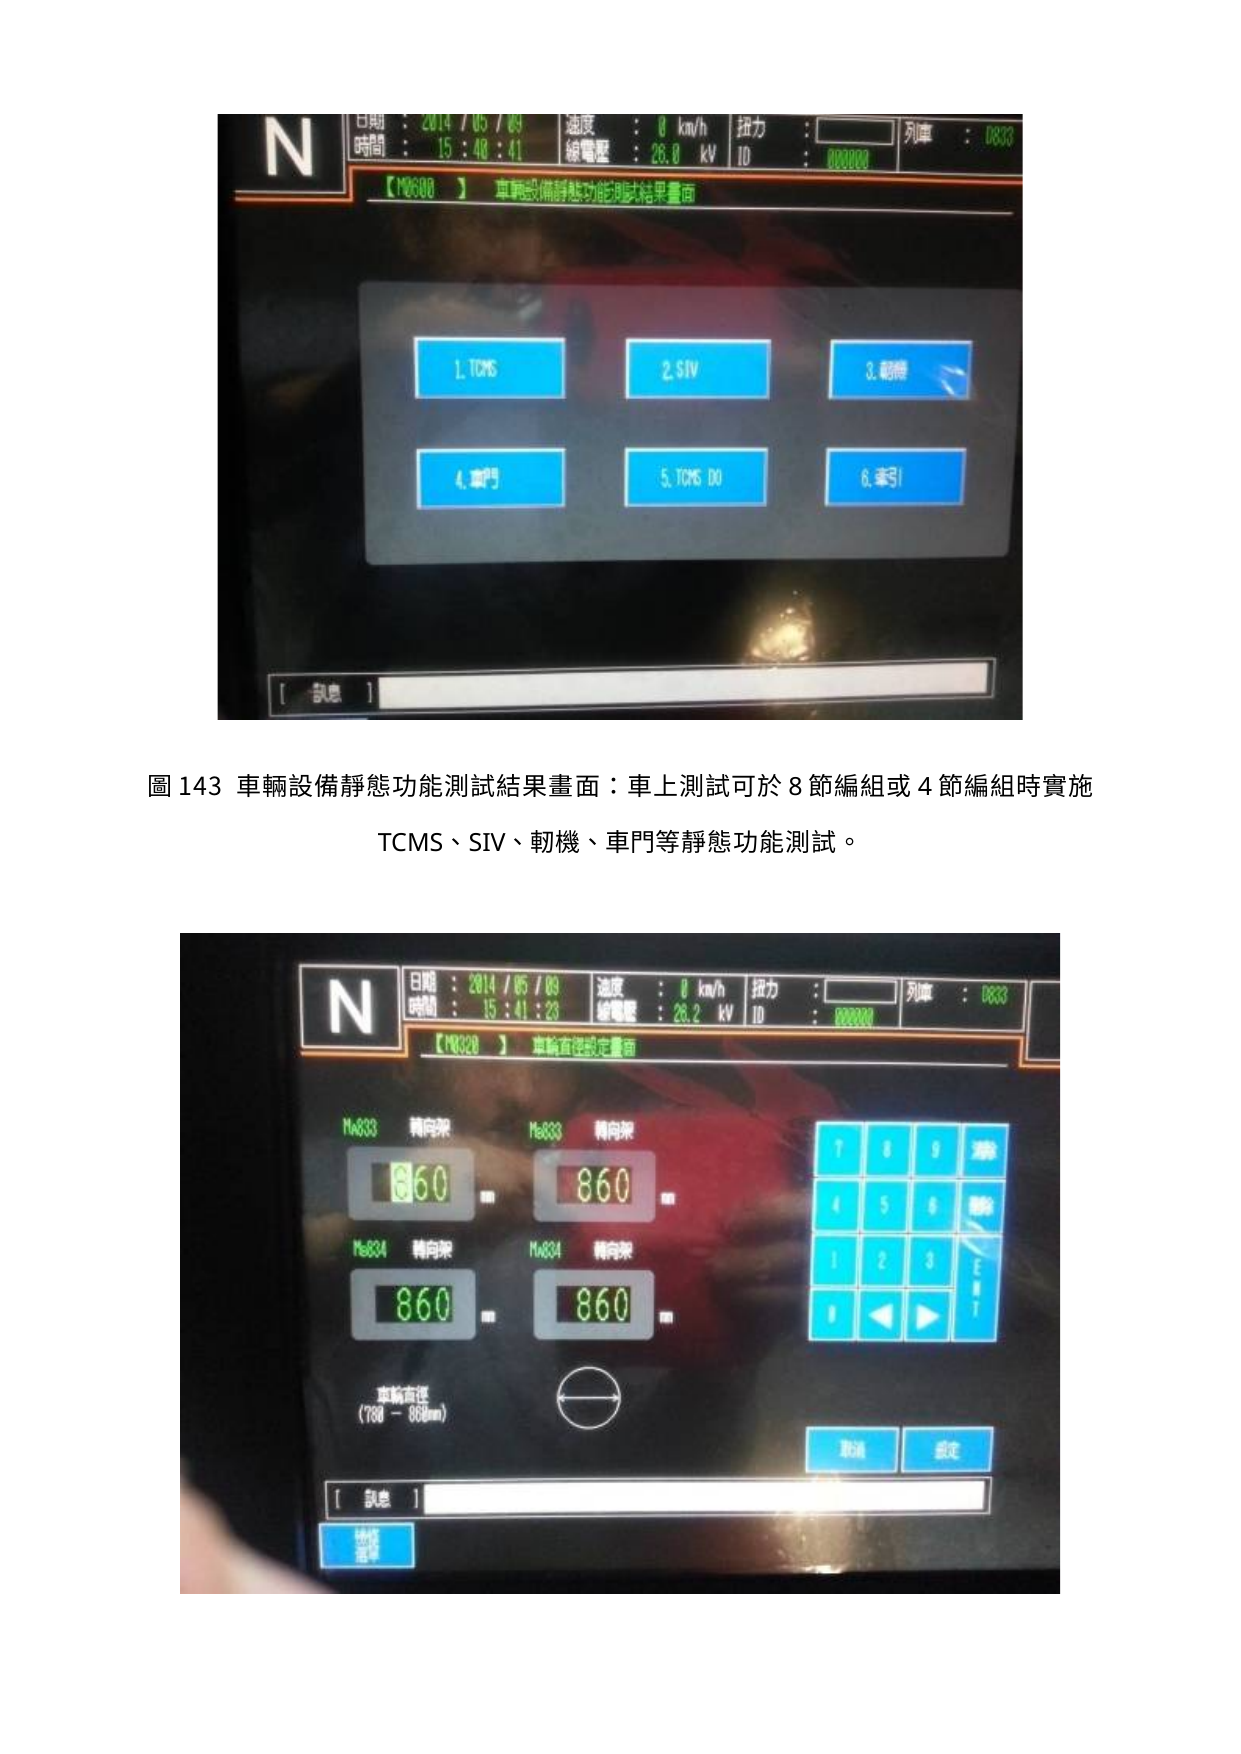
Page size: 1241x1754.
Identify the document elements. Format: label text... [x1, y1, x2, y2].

picture [180, 933, 1061, 1594]
text 圖143 車輛設備靜態功能測試結果畫面：車上測試可於8節編組或4節編組時實施TCMS、SIV、軔機、車門等靜態功能測試。 [118, 766, 1122, 859]
picture [217, 114, 1023, 720]
